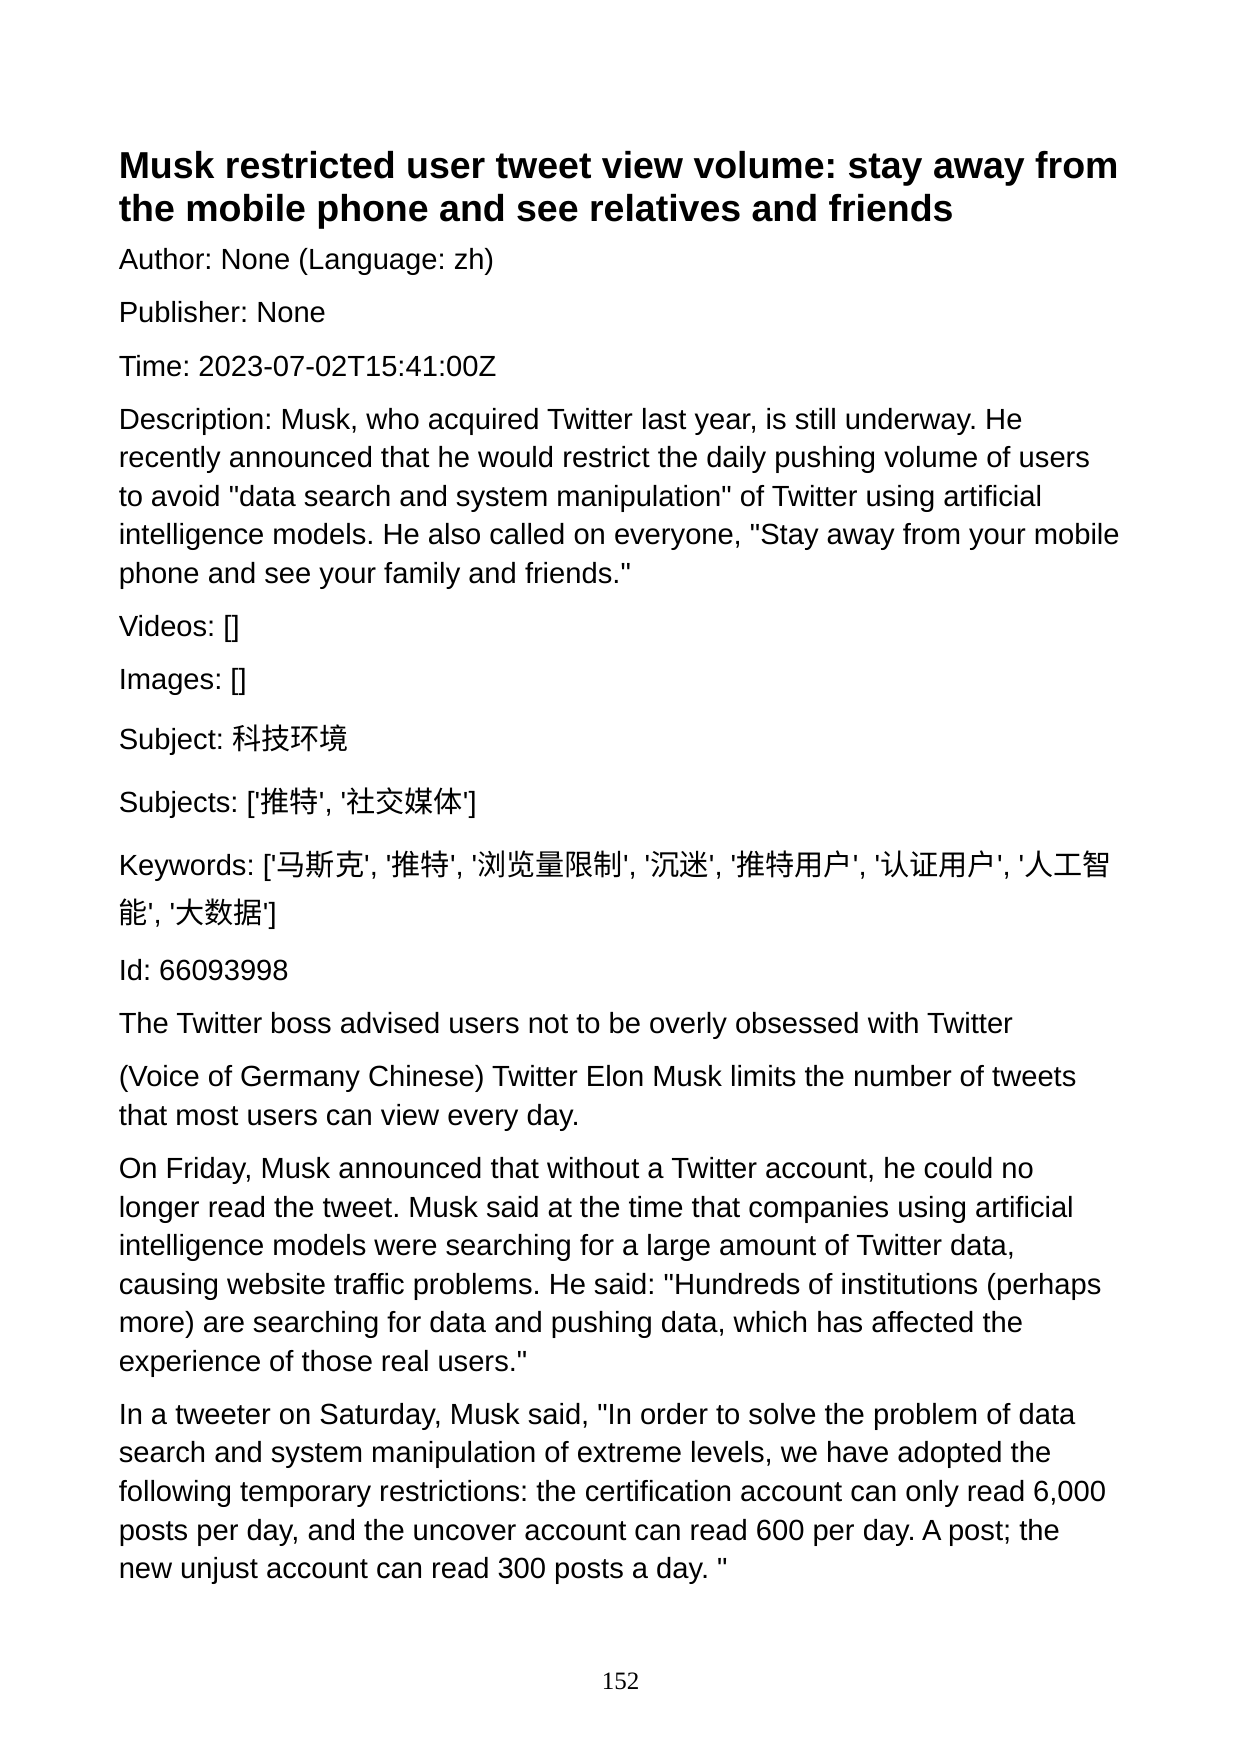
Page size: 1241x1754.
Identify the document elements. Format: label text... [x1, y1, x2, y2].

text Id: 66093998 [118, 953, 1122, 987]
text (Voice of Germany Chinese) Twitter Elon Musk limits the number of tweets that most users can view every day. [118, 1059, 1122, 1131]
text Subjects: ['推特', '社交媒体'] [118, 778, 1122, 821]
text Subject: 科技环境 [118, 715, 1122, 757]
text Time: 2023-07-02T15:41:00Z [118, 348, 1122, 382]
text Author: None (Language: zh) [118, 242, 1122, 276]
subtitle Musk restricted user tweet view volume: stay away from the mobile phone and see relatives and friends [118, 143, 1122, 230]
text On Friday, Musk announced that without a Twitter account, he could no longer read the tweet. Musk said at the time that companies using artificial intelligence models were searching for a large amount of Twitter data, causing website traffic problems. He said: "Hundreds of institutions (perhaps more) are searching for data and pushing data, which has affected the experience of those real users." [118, 1151, 1122, 1377]
text Publisher: None [118, 295, 1122, 329]
text Description: Musk, who acquired Twitter last year, is still underway. He recently announced that he would restrict the daily pushing volume of users to avoid "data search and system manipulation" of Twitter using artificial intelligence models. He also called on everyone, "Stay away from your mobile phone and see your family and friends." [118, 402, 1122, 589]
text Videos: [] [118, 609, 1122, 642]
text Keywords: ['马斯克', '推特', '浏览量限制', '沉迷', '推特用户', '认证用户', '人工智能', '大数据'] [118, 841, 1122, 932]
text In a tweeter on Saturday, Musk said, "In order to solve the problem of data search and system manipulation of extreme levels, we have adopted the following temporary restrictions: the certification account can only read 6,000 posts per day, and the uncover account can read 600 per day. A post; the new unjust account can read 300 posts a day. " [118, 1397, 1122, 1584]
text Images: [] [118, 662, 1122, 696]
text The Twitter boss advised users not to be overly obsessed with Twitter [118, 1006, 1122, 1040]
